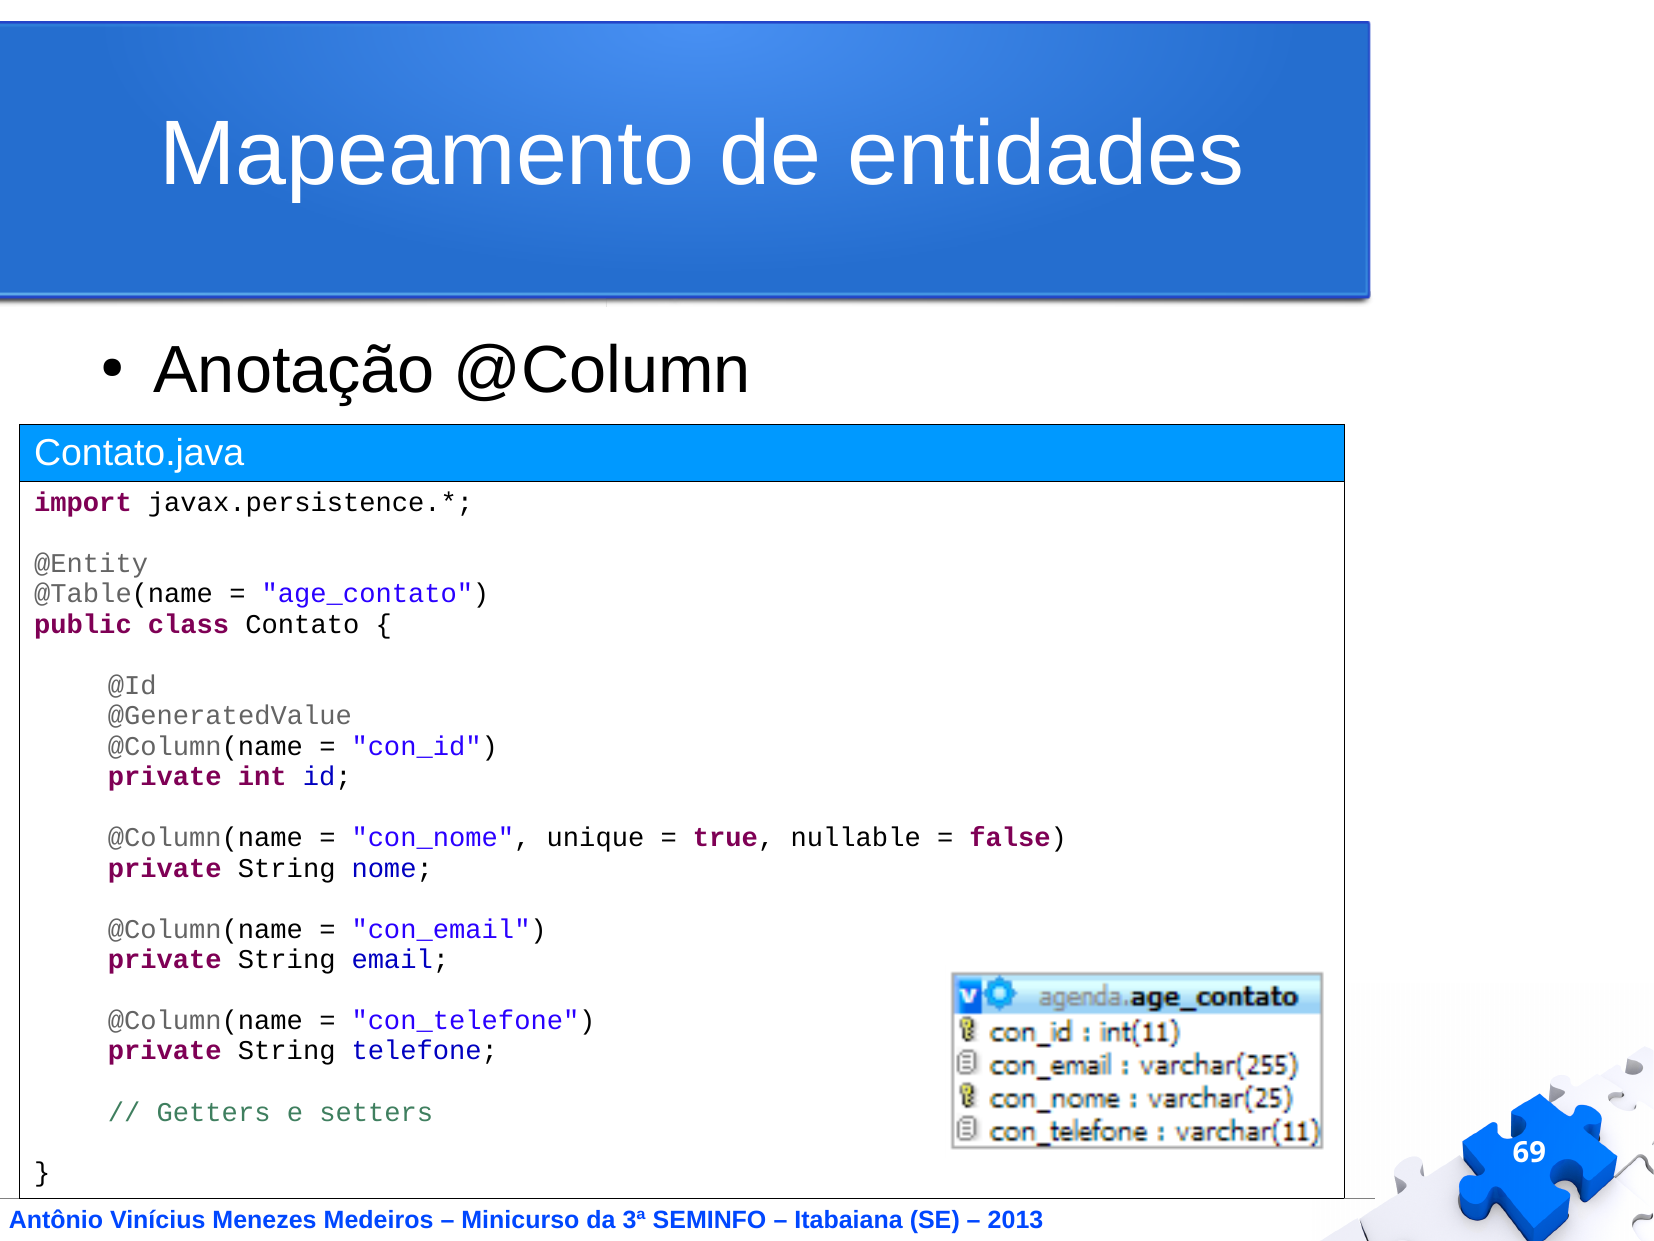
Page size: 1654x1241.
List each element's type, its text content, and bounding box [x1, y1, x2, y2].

picture [944, 965, 1335, 1158]
table_header Contato.java [20, 425, 1344, 481]
picture [1311, 983, 1654, 1241]
title Mapeamento de entidades [82, 49, 1323, 257]
list Anotação @Column [82, 332, 1356, 1052]
table_cell import javax.persistence.*; @Entity @Table(name = "age_contato") public class Contato { @Id @GeneratedValue @Column(name = "con_id") private int id; @Column(name = "con_nome", unique = true, nullable = false) private String nome; @Column(name = "con_email") private String email; @Column(name = "con_telefone") private String telefone; // Getters e setters } [20, 482, 1344, 1198]
picture [0, 21, 1375, 307]
